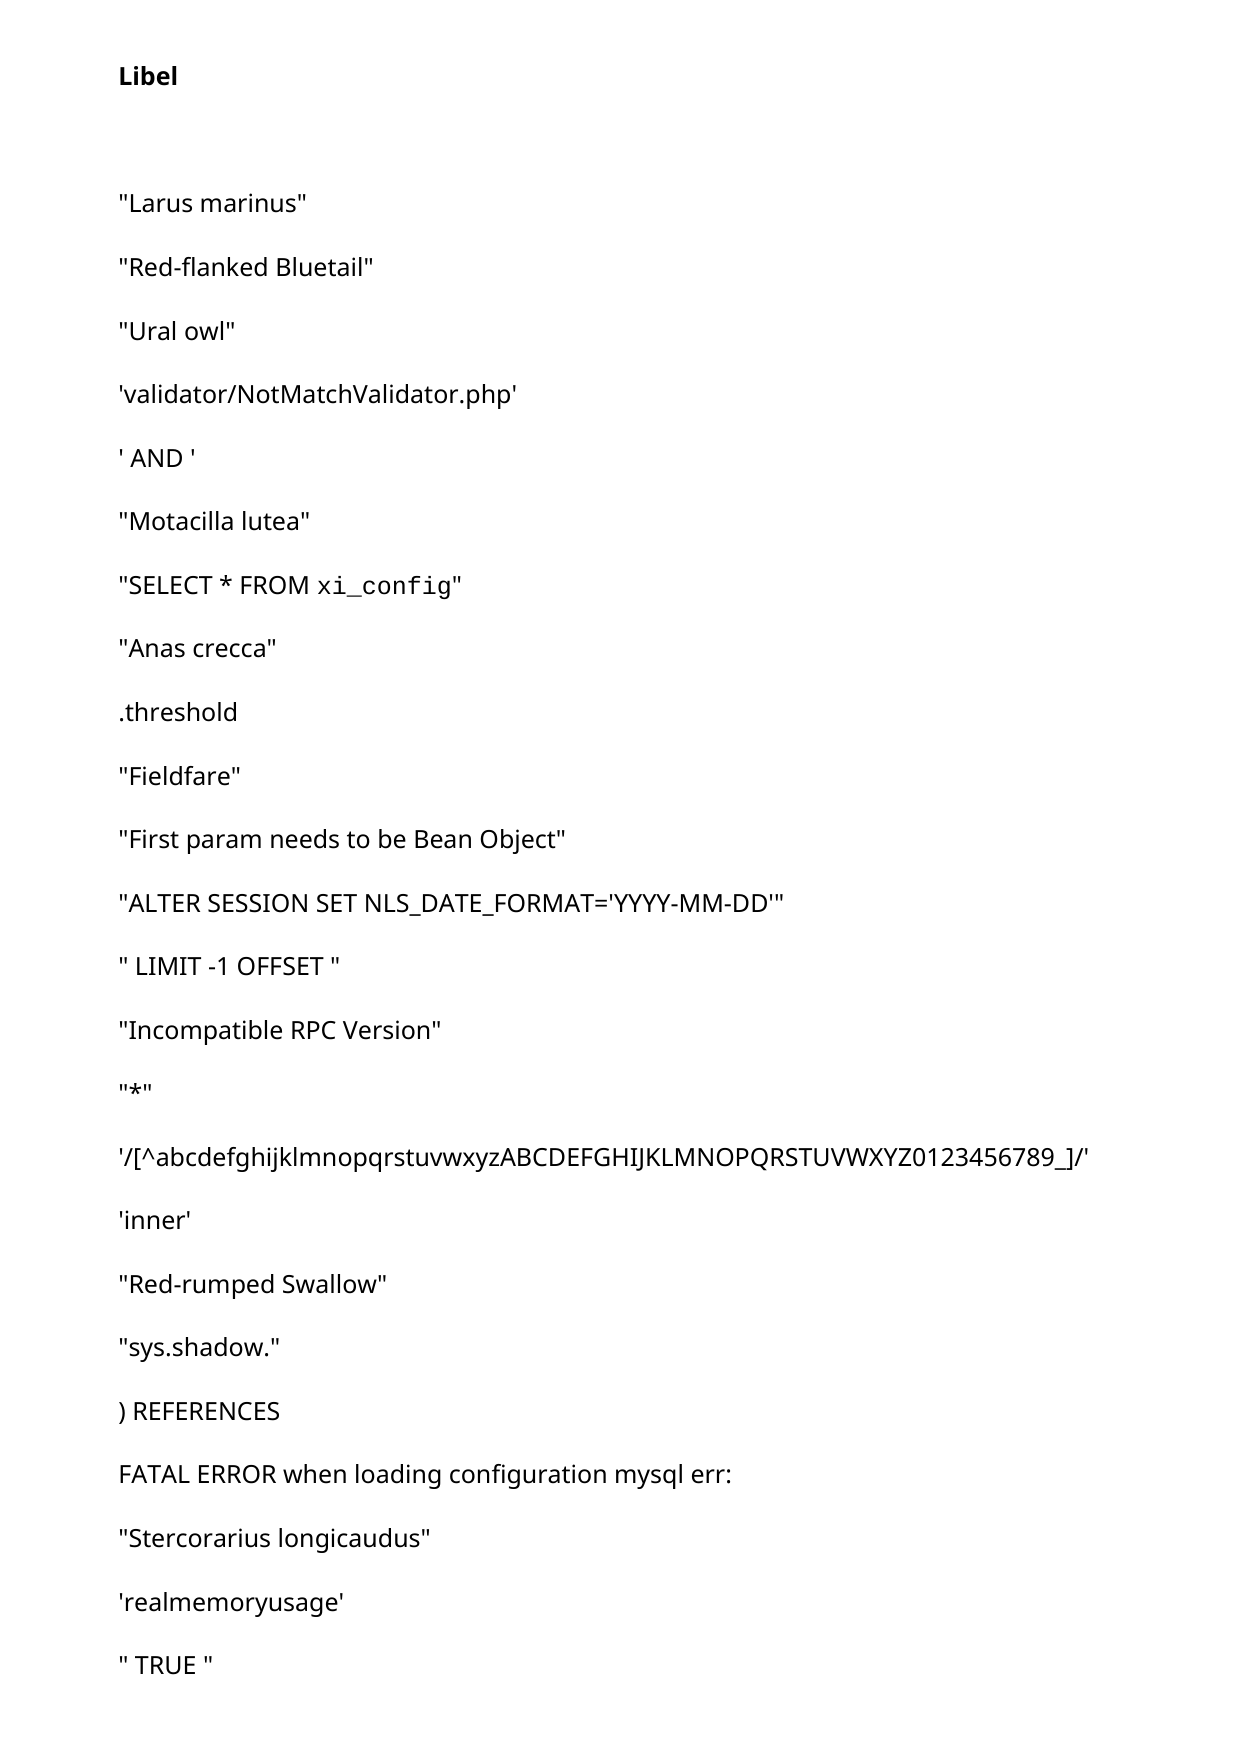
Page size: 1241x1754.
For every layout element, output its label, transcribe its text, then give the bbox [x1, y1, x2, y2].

table_cell " TRUE " [118, 1648, 1240, 1682]
table_header Libel [118, 59, 1240, 123]
table_cell [118, 123, 1240, 186]
table_cell FATAL ERROR when loading configuration mysql err: [118, 1457, 1240, 1521]
table_cell 'inner' [118, 1203, 1240, 1267]
table_cell .threshold [118, 695, 1240, 758]
table_cell "ALTER SESSION SET NLS_DATE_FORMAT='YYYY-MM-DD'" [118, 885, 1240, 949]
table_cell "Motacilla lutea" [118, 504, 1240, 567]
table_cell "Red-rumped Swallow" [118, 1267, 1240, 1330]
table_cell "First param needs to be Bean Object" [118, 822, 1240, 885]
table_cell "Larus marinus" [118, 186, 1240, 250]
table_cell "Anas crecca" [118, 631, 1240, 695]
table_cell "*" [118, 1076, 1240, 1139]
table_cell 'realmemoryusage' [118, 1584, 1240, 1648]
table_cell "Stercorarius longicaudus" [118, 1521, 1240, 1584]
table_cell "sys.shadow." [118, 1330, 1240, 1394]
table_cell 'validator/NotMatchValidator.php' [118, 377, 1240, 440]
table_cell "Ural owl" [118, 313, 1240, 377]
table_cell "SELECT * FROM xi_config" [118, 568, 1240, 631]
table_cell "Incompatible RPC Version" [118, 1013, 1240, 1076]
table_cell ) REFERENCES [118, 1394, 1240, 1457]
table_cell "Red-flanked Bluetail" [118, 250, 1240, 313]
table_cell ' AND ' [118, 440, 1240, 504]
table_cell " LIMIT -1 OFFSET " [118, 949, 1240, 1012]
table_cell "Fieldfare" [118, 758, 1240, 822]
table_cell '/[^abcdefghijklmnopqrstuvwxyzABCDEFGHIJKLMNOPQRSTUVWXYZ0123456789_]/' [118, 1140, 1240, 1203]
